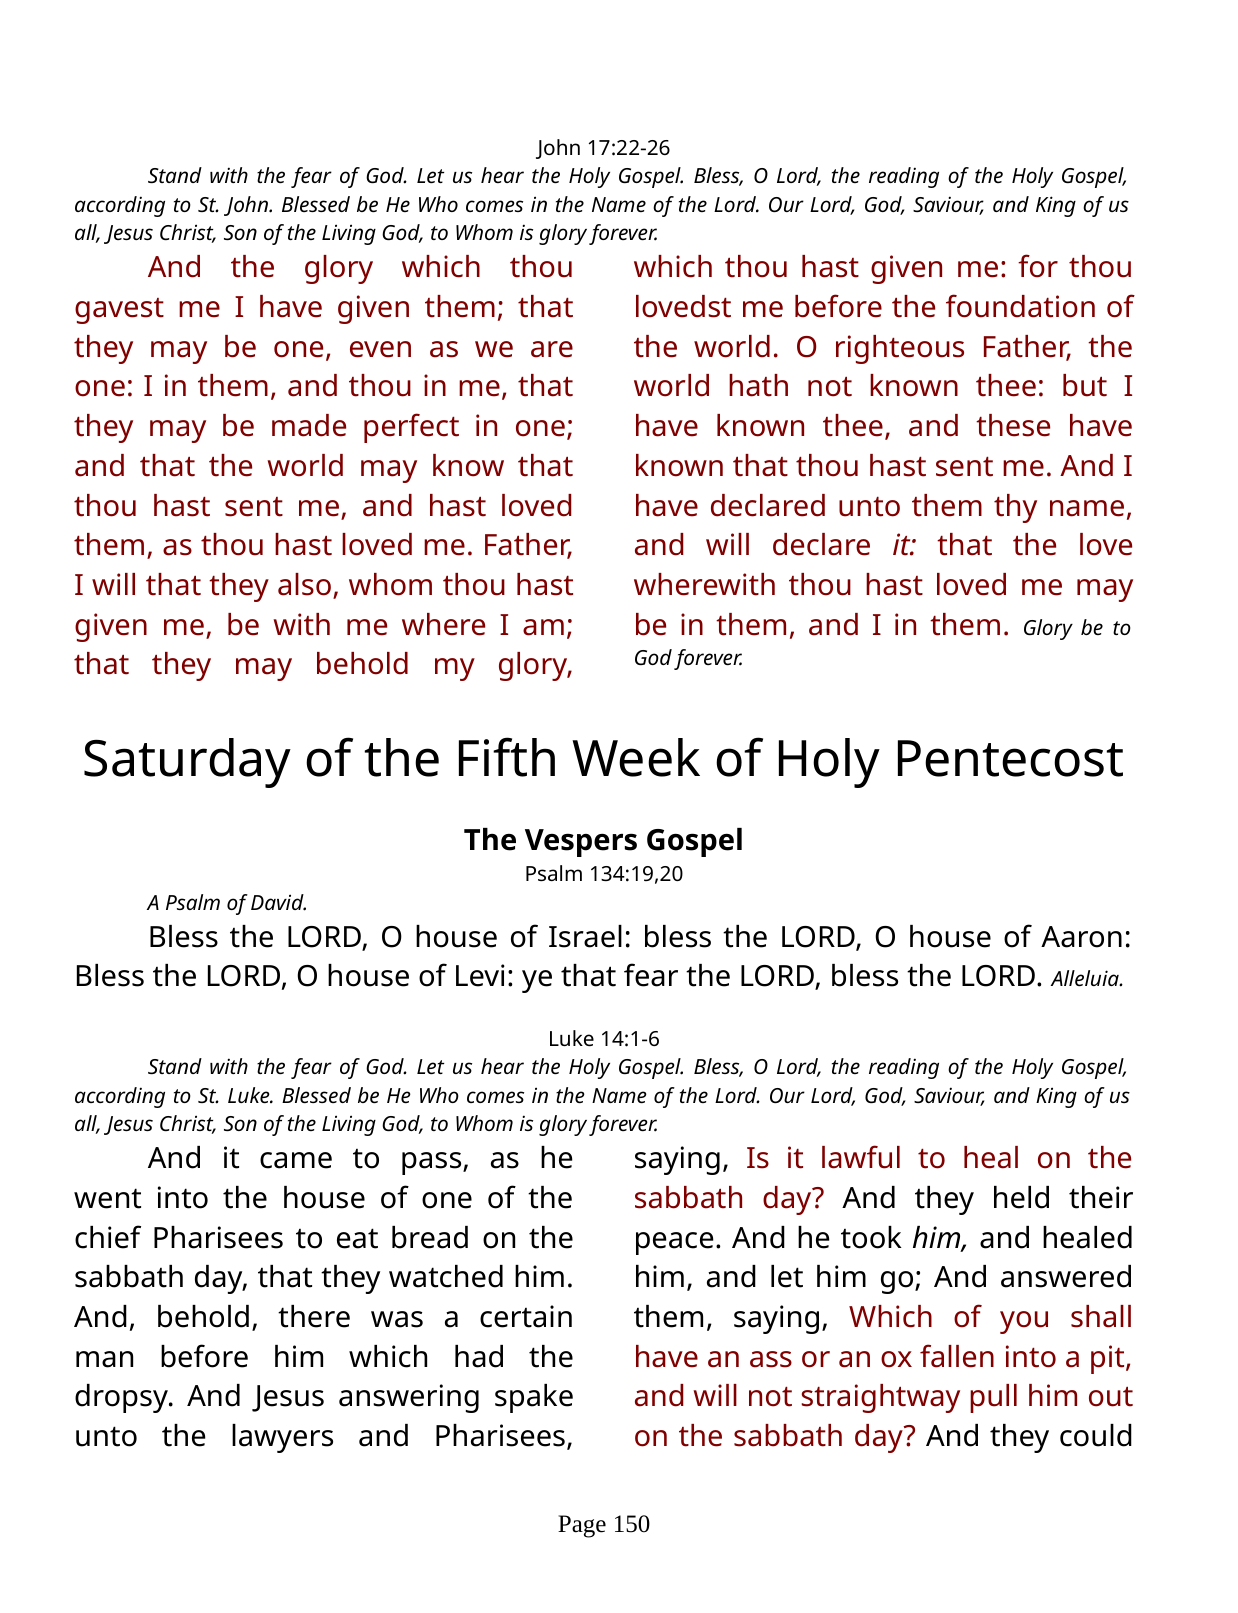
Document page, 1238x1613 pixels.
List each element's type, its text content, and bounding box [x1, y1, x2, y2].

text saying, Is it lawful to heal on the sabbath day? And they held their peace. And he took him, and healed him, and let him go; And answered them, saying, Which of you shall have an ass or an ox fallen into a pit, and will not straightway pull him out on the sabbath day? And they could [633, 1138, 1134, 1455]
text John 17:22-26 [74, 133, 1134, 161]
text Luke 14:1-6 [74, 1024, 1134, 1052]
text A Psalm of David. [74, 888, 1134, 916]
text The Vespers Gospel [74, 819, 1134, 859]
text Bless the LORD, O house of Israel: bless the LORD, O house of Aaron: Bless the LORD, O house of Levi: ye that fear the LORD, bless the LORD. Alleluia. [74, 916, 1134, 995]
text Stand with the fear of God. Let us hear the Holy Gospel. Bless, O Lord, the reading of the Holy Gospel, according to St. John. Blessed be He Who comes in the Name of the Lord. Our Lord, God, Saviour, and King of us all, Jesus Christ, Son of the Living God, to Whom is glory forever. [74, 161, 1134, 247]
text which thou hast given me: for thou lovedst me before the foundation of the world. O righteous Father, the world hath not known thee: but I have known thee, and these have known that thou hast sent me. And I have declared unto them thy name, and will declare it: that the love wherewith thou hast loved me may be in them, and I in them. Glory be to God forever. [633, 247, 1134, 672]
text And the glory which thou gavest me I have given them; that they may be one, even as we are one: I in them, and thou in me, that they may be made perfect in one; and that the world may know that thou hast sent me, and hast loved them, as thou hast loved me. Father, I will that they also, whom thou hast given me, be with me where I am; that they may behold my glory, [74, 247, 574, 683]
text And it came to pass, as he went into the house of one of the chief Pharisees to eat bread on the sabbath day, that they watched him. And, behold, there was a certain man before him which had the dropsy. And Jesus answering spake unto the lawyers and Pharisees, [74, 1138, 574, 1455]
text Saturday of the Fifth Week of Holy Pentecost [74, 723, 1134, 791]
text Stand with the fear of God. Let us hear the Holy Gospel. Bless, O Lord, the reading of the Holy Gospel, according to St. Luke. Blessed be He Who comes in the Name of the Lord. Our Lord, God, Saviour, and King of us all, Jesus Christ, Son of the Living God, to Whom is glory forever. [74, 1052, 1134, 1138]
text Psalm 134:19,20 [74, 859, 1134, 888]
